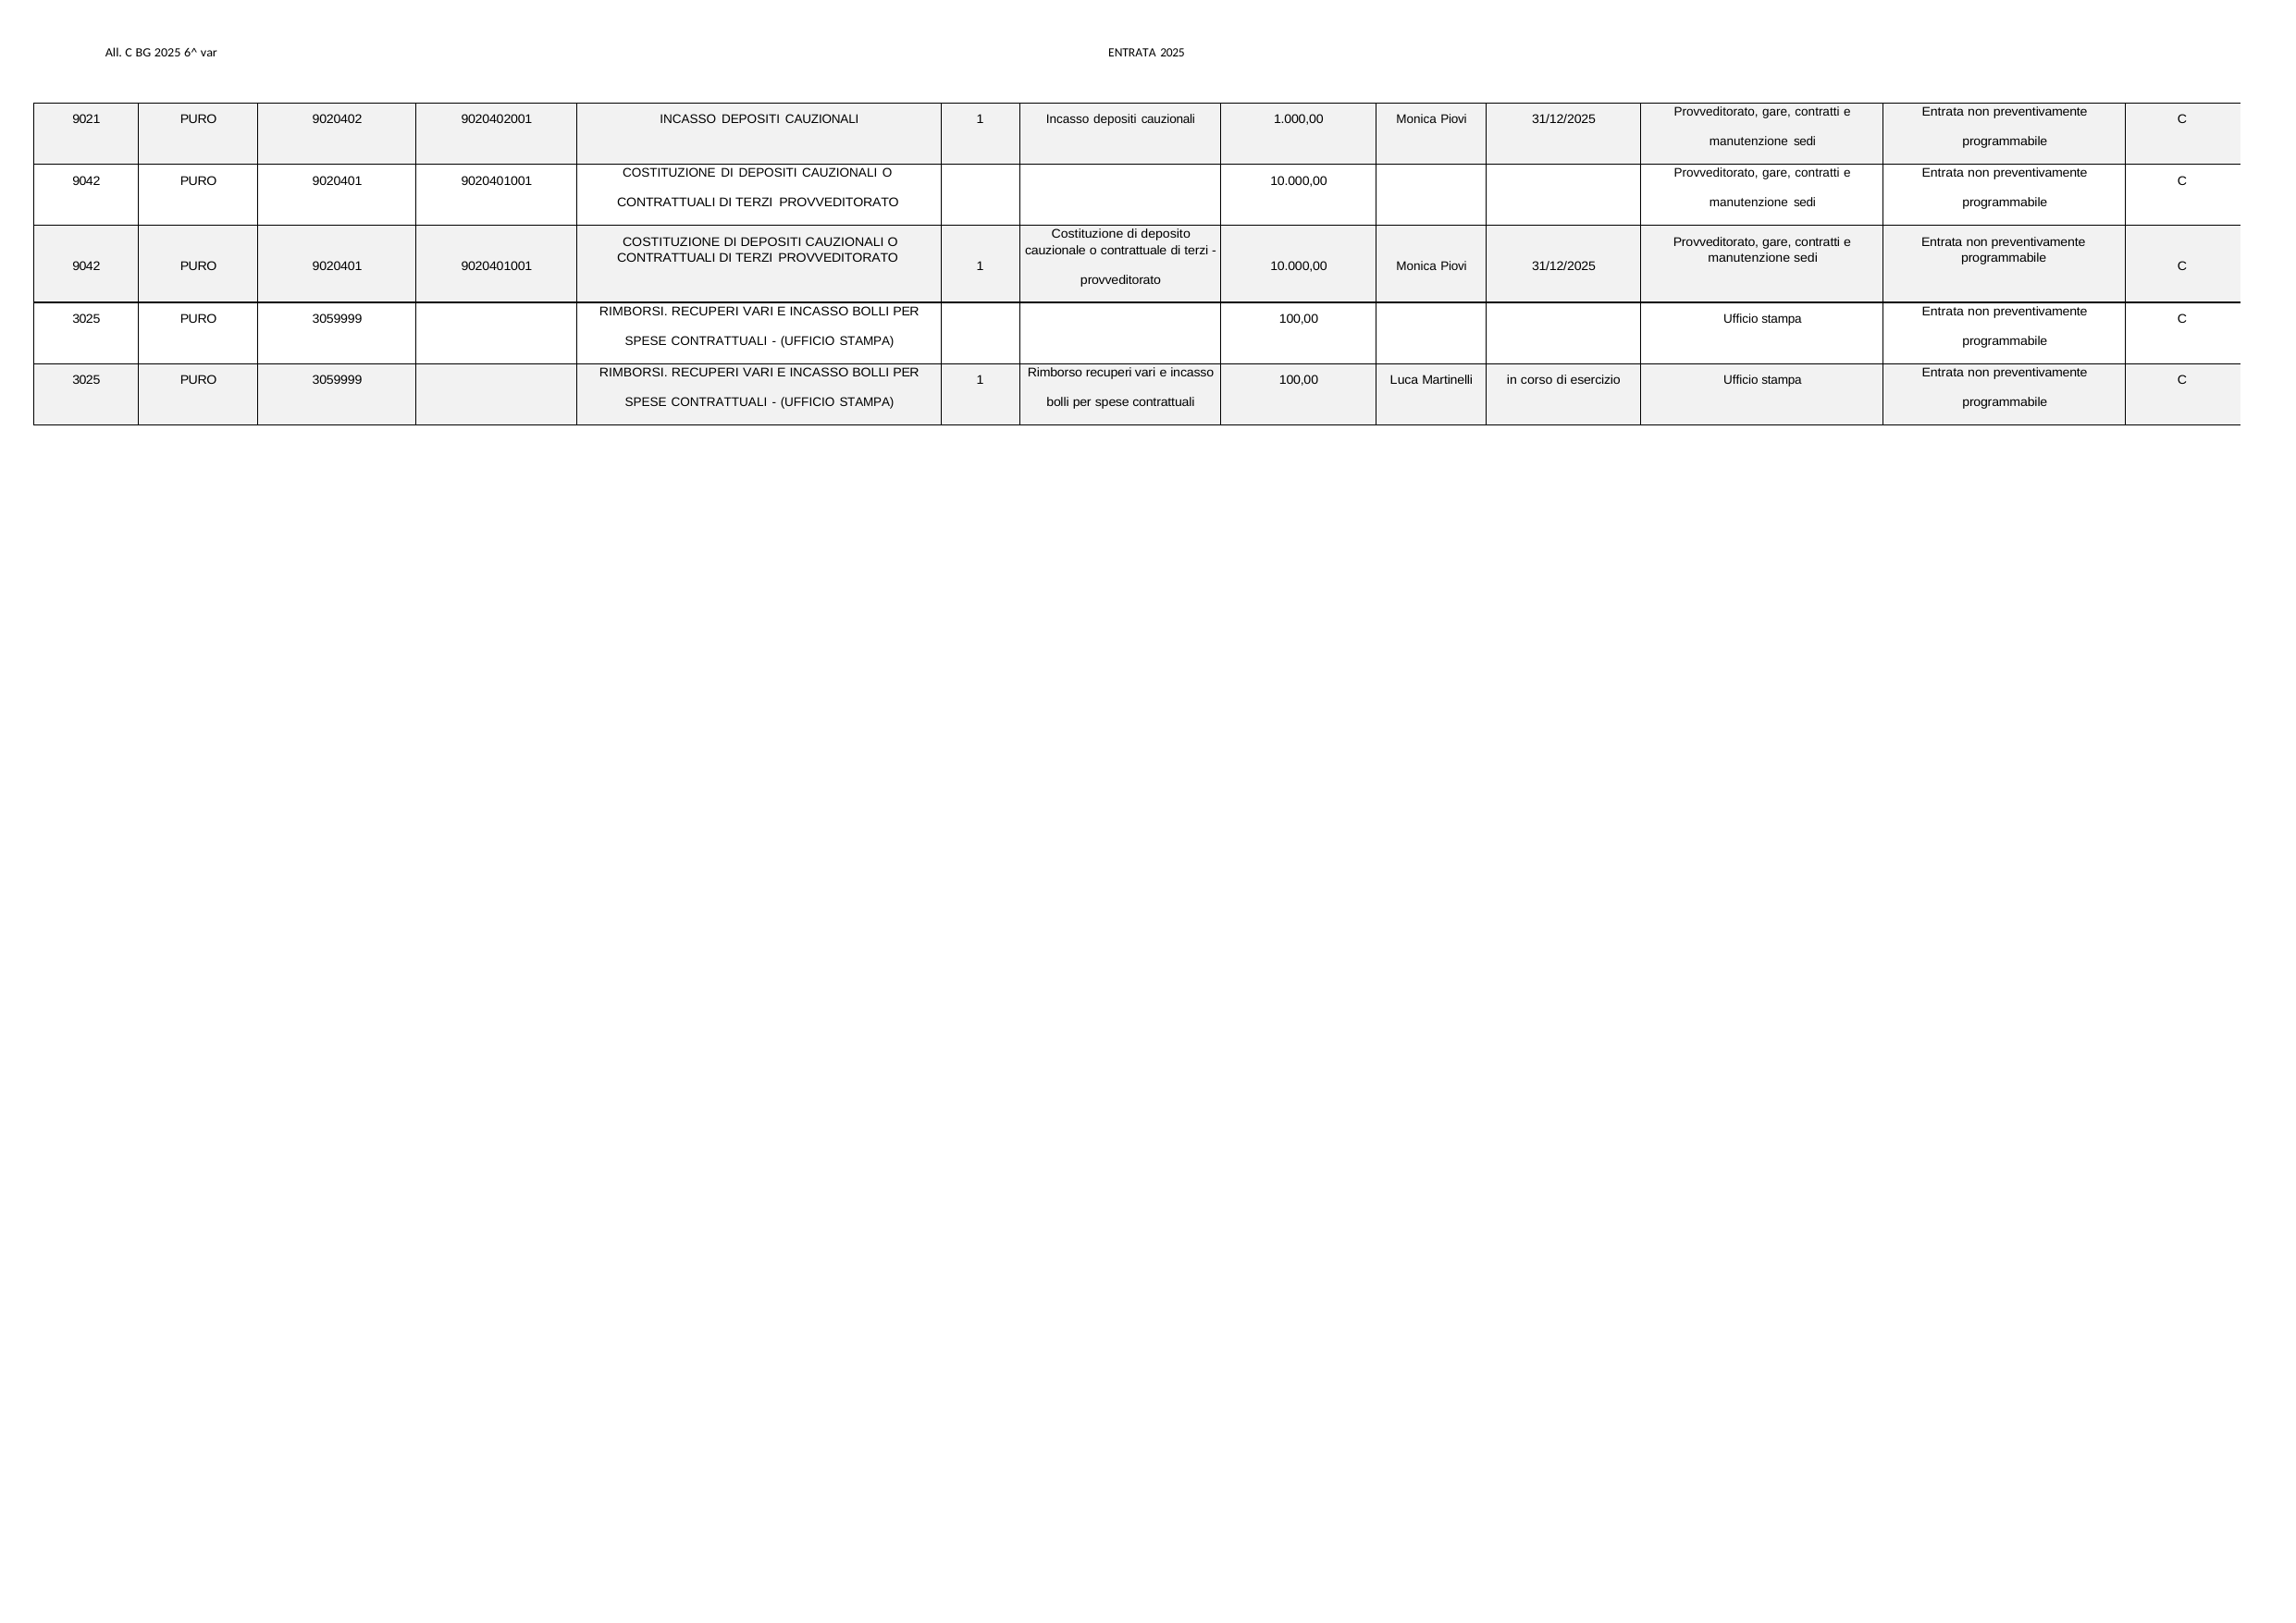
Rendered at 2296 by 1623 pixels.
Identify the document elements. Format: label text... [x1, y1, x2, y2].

table_cell PURO [139, 165, 257, 225]
table_cell 100,00 [1221, 303, 1376, 363]
table_cell Costituzione di deposito cauzionale o contrattuale di terzi - provveditorato [1020, 226, 1220, 301]
table_cell 31/12/2025 [1487, 104, 1640, 164]
table_cell [1020, 165, 1220, 225]
table_cell Luca Martinelli [1376, 364, 1486, 424]
table_cell Provveditorato, gare, contratti e manutenzione sedi [1641, 104, 1882, 164]
table_cell PURO [139, 104, 257, 164]
table_cell 9042 [34, 165, 138, 225]
table_cell Ufficio stampa [1641, 364, 1882, 424]
table_cell PURO [139, 364, 257, 424]
table_cell [1020, 303, 1220, 363]
table_cell 9020402 [258, 104, 415, 164]
table_cell 9020401001 [416, 165, 576, 225]
table_cell Entrata non preventivamente programmabile [1883, 165, 2125, 225]
table_cell [416, 303, 576, 363]
table_cell 10.000,00 [1221, 165, 1376, 225]
table_cell C [2126, 226, 2240, 301]
table_cell 3059999 [258, 364, 415, 424]
table_cell 3025 [34, 364, 138, 424]
table_cell [1376, 165, 1486, 225]
table_cell 31/12/2025 [1487, 226, 1640, 301]
table_cell 3059999 [258, 303, 415, 363]
table_cell Monica Piovi [1376, 226, 1486, 301]
table_cell [942, 303, 1019, 363]
table_cell RIMBORSI. RECUPERI VARI E INCASSO BOLLI PER SPESE CONTRATTUALI - (UFFICIO STAMPA) [577, 364, 941, 424]
table_cell 9020402001 [416, 104, 576, 164]
table_cell Ufficio stampa [1641, 303, 1882, 363]
table_cell 9020401001 [416, 226, 576, 301]
table_cell in corso di esercizio [1487, 364, 1640, 424]
table_cell [1376, 303, 1486, 363]
table_cell Incasso depositi cauzionali [1020, 104, 1220, 164]
table_cell C [2126, 303, 2240, 363]
table_cell C [2126, 104, 2240, 164]
table_cell Entrata non preventivamente programmabile [1883, 303, 2125, 363]
table_cell Monica Piovi [1376, 104, 1486, 164]
table_cell 100,00 [1221, 364, 1376, 424]
table_cell Entrata non preventivamente programmabile [1883, 226, 2125, 301]
table_cell [416, 364, 576, 424]
table_cell [1487, 165, 1640, 225]
table_cell 9020401 [258, 226, 415, 301]
table_cell 1 [942, 364, 1019, 424]
table_cell [1487, 303, 1640, 363]
table_cell 1 [942, 104, 1019, 164]
table_cell C [2126, 364, 2240, 424]
table_cell INCASSO DEPOSITI CAUZIONALI [577, 104, 941, 164]
table_cell C [2126, 165, 2240, 225]
table_cell COSTITUZIONE DI DEPOSITI CAUZIONALI O CONTRATTUALI DI TERZI PROVVEDITORATO [577, 226, 941, 301]
table_cell 9042 [34, 226, 138, 301]
table_cell RIMBORSI. RECUPERI VARI E INCASSO BOLLI PER SPESE CONTRATTUALI - (UFFICIO STAMPA) [577, 303, 941, 363]
table_cell 9020401 [258, 165, 415, 225]
table_cell [942, 165, 1019, 225]
table_cell 1.000,00 [1221, 104, 1376, 164]
table_cell COSTITUZIONE DI DEPOSITI CAUZIONALI O CONTRATTUALI DI TERZI PROVVEDITORATO [577, 165, 941, 225]
table_cell 9021 [34, 104, 138, 164]
table_cell PURO [139, 303, 257, 363]
table_cell 1 [942, 226, 1019, 301]
table_cell PURO [139, 226, 257, 301]
table_cell Provveditorato, gare, contratti e manutenzione sedi [1641, 226, 1882, 301]
table_cell 3025 [34, 303, 138, 363]
table_cell Provveditorato, gare, contratti e manutenzione sedi [1641, 165, 1882, 225]
table_cell Rimborso recuperi vari e incasso bolli per spese contrattuali [1020, 364, 1220, 424]
table_cell 10.000,00 [1221, 226, 1376, 301]
table_cell Entrata non preventivamente programmabile [1883, 104, 2125, 164]
table_cell Entrata non preventivamente programmabile [1883, 364, 2125, 424]
